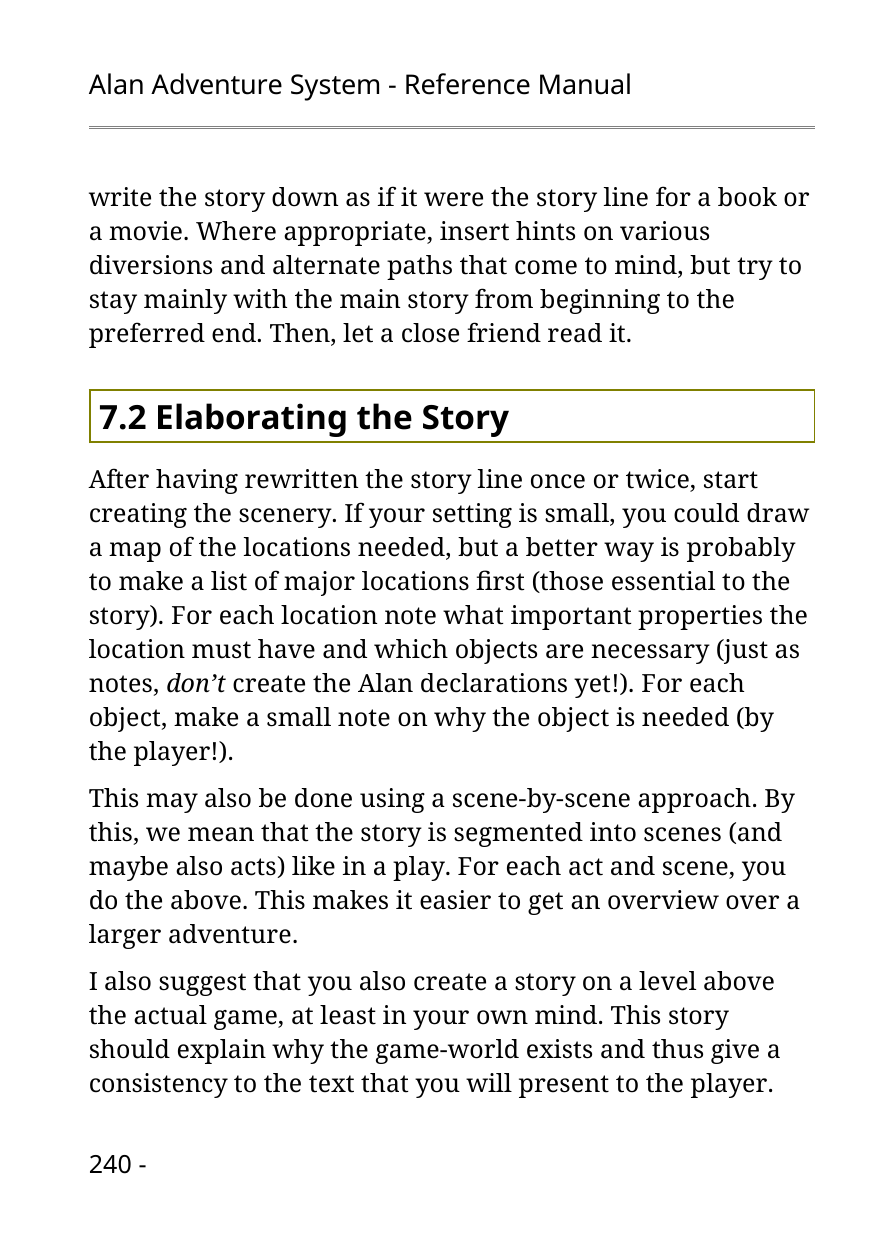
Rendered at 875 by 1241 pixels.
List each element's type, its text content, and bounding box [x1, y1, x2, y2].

text write the story down as if it were the story line for a book or a movie. Where appropriate, insert hints on various diversions and alternate paths that come to mind, but try to stay mainly with the main story from beginning to the preferred end. Then, let a close friend read it. [88, 180, 815, 350]
text I also suggest that you also create a story on a level above the actual game, at least in your own mind. This story should explain why the game-world exists and thus give a consistency to the text that you will present to the player. [88, 964, 815, 1099]
text This may also be done using a scene-by-scene approach. By this, we mean that the story is segmented into scenes (and maybe also acts) like in a play. For each act and scene, you do the above. This makes it easier to get an overview over a larger adventure. [88, 781, 815, 951]
text After having rewritten the story line once or twice, start creating the scenery. If your setting is small, you could draw a map of the locations needed, but a better way is probably to make a list of major locations first (those essential to the story). For each location note what important properties the location must have and which objects are necessary (just as notes, don’t create the Alan declarations yet!). For each object, make a small note on why the object is needed (by the player!). [88, 462, 815, 768]
subtitle Elaborating the Story [91, 391, 814, 441]
